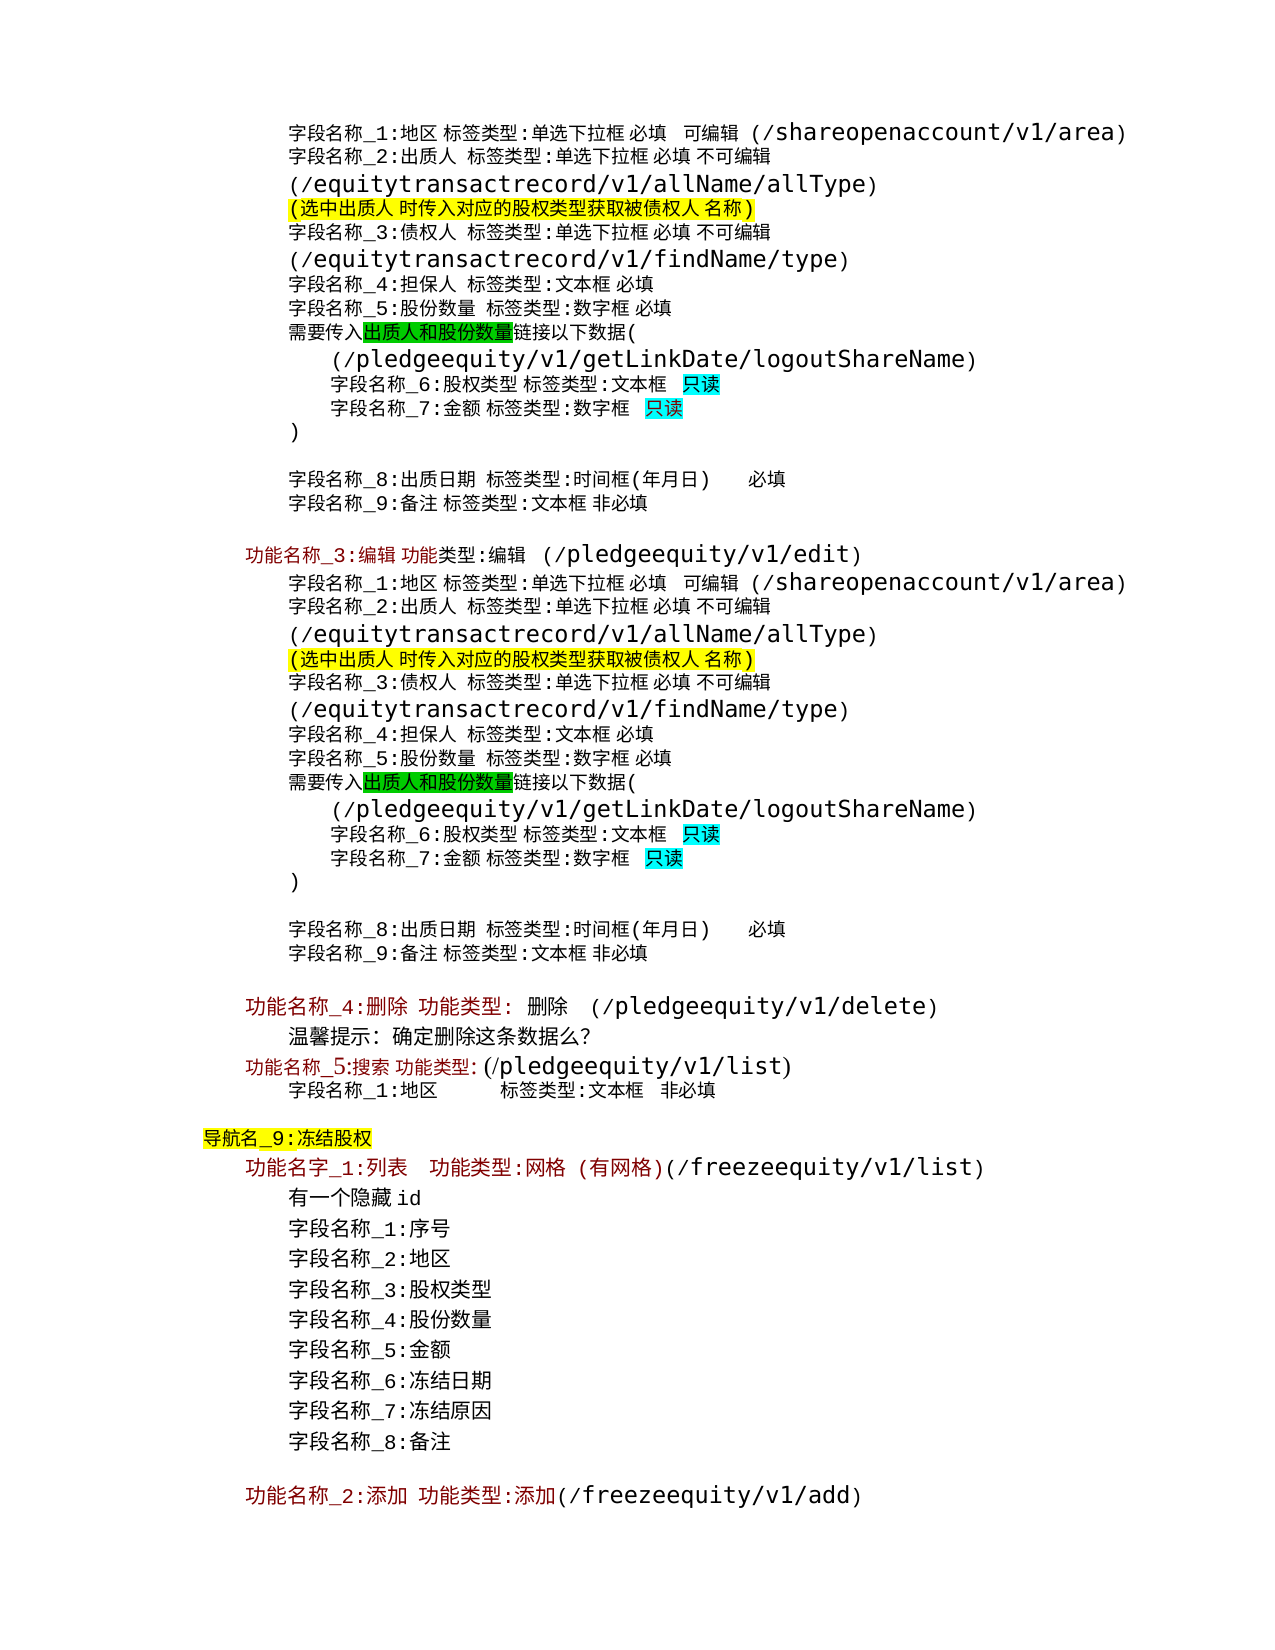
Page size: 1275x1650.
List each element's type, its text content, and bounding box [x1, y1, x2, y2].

text 字段名称_1:地区 标签类型:文本框 非必填 [118, 1080, 1157, 1104]
text 字段名称_9:备注 标签类型:文本框 非必填 [118, 493, 1157, 516]
text (/pledgeequity/v1/getLinkDate/logoutShareName) [118, 796, 1157, 824]
text 字段名称_1:地区 标签类型:单选下拉框 必填 可编辑 (/shareopenaccount/v1/area) [118, 118, 1157, 146]
text 字段名称_6:冻结日期 [118, 1364, 1157, 1394]
text (/equitytransactrecord/v1/allName/allType) [118, 170, 1157, 198]
text 字段名称_4:股份数量 [118, 1303, 1157, 1334]
text 字段名称_2:出质人 标签类型:单选下拉框 必填 不可编辑 [118, 146, 1157, 170]
text 功能名称_3:编辑 功能类型:编辑 (/pledgeequity/v1/edit) [118, 540, 1157, 568]
text 字段名称_8:出质日期 标签类型:时间框(年月日) 必填 [118, 469, 1157, 493]
text 字段名称_2:出质人 标签类型:单选下拉框 必填 不可编辑 [118, 596, 1157, 620]
text 有一个隐藏id [118, 1182, 1157, 1212]
text 字段名称_3:债权人 标签类型:单选下拉框 必填 不可编辑 [118, 222, 1157, 246]
text 需要传入出质人和股份数量链接以下数据( [118, 772, 1157, 796]
text (/equitytransactrecord/v1/findName/type) [118, 246, 1157, 274]
text ) [118, 872, 1157, 895]
text 导航名_9:冻结股权 [118, 1127, 1157, 1151]
text 功能名称_4:删除 功能类型: 删除 (/pledgeequity/v1/delete) [118, 990, 1157, 1021]
text ) [118, 421, 1157, 445]
text (/pledgeequity/v1/getLinkDate/logoutShareName) [118, 346, 1157, 374]
text 字段名称_5:金额 [118, 1334, 1157, 1364]
text 温馨提示：确定删除这条数据么？ [118, 1021, 1157, 1051]
text 字段名称_7:金额 标签类型:数字框 只读 [118, 848, 1157, 872]
text 字段名称_4:担保人 标签类型:文本框 必填 [118, 274, 1157, 298]
text 字段名称_1:序号 [118, 1212, 1157, 1242]
text 字段名称_1:地区 标签类型:单选下拉框 必填 可编辑 (/shareopenaccount/v1/area) [118, 568, 1157, 596]
text 字段名称_7:冻结原因 [118, 1394, 1157, 1425]
text 字段名称_6:股权类型 标签类型:文本框 只读 [118, 824, 1157, 848]
text 字段名称_3:股权类型 [118, 1273, 1157, 1303]
text (选中出质人 时传入对应的股权类型获取被债权人 名称) [118, 648, 1157, 672]
text (选中出质人 时传入对应的股权类型获取被债权人 名称) [118, 198, 1157, 222]
text 需要传入出质人和股份数量链接以下数据( [118, 322, 1157, 346]
text 字段名称_8:出质日期 标签类型:时间框(年月日) 必填 [118, 919, 1157, 943]
text 字段名称_9:备注 标签类型:文本框 非必填 [118, 943, 1157, 967]
text 字段名称_6:股权类型 标签类型:文本框 只读 [118, 374, 1157, 398]
text 字段名称_4:担保人 标签类型:文本框 必填 [118, 724, 1157, 748]
text (/equitytransactrecord/v1/allName/allType) [118, 620, 1157, 648]
text 字段名称_5:股份数量 标签类型:数字框 必填 [118, 748, 1157, 772]
text 字段名称_7:金额 标签类型:数字框 只读 [118, 398, 1157, 421]
text 字段名称_5:股份数量 标签类型:数字框 必填 [118, 298, 1157, 322]
text 功能名字_1:列表 功能类型:网格 (有网格)(/freezeequity/v1/list) [118, 1151, 1157, 1182]
text 功能名称_2:添加 功能类型:添加(/freezeequity/v1/add) [118, 1479, 1157, 1509]
text 字段名称_2:地区 [118, 1242, 1157, 1273]
text (/equitytransactrecord/v1/findName/type) [118, 696, 1157, 724]
text 功能名称_5:搜索 功能类型: (/pledgeequity/v1/list) [118, 1051, 1157, 1080]
text 字段名称_3:债权人 标签类型:单选下拉框 必填 不可编辑 [118, 672, 1157, 696]
text 字段名称_8:备注 [118, 1425, 1157, 1455]
